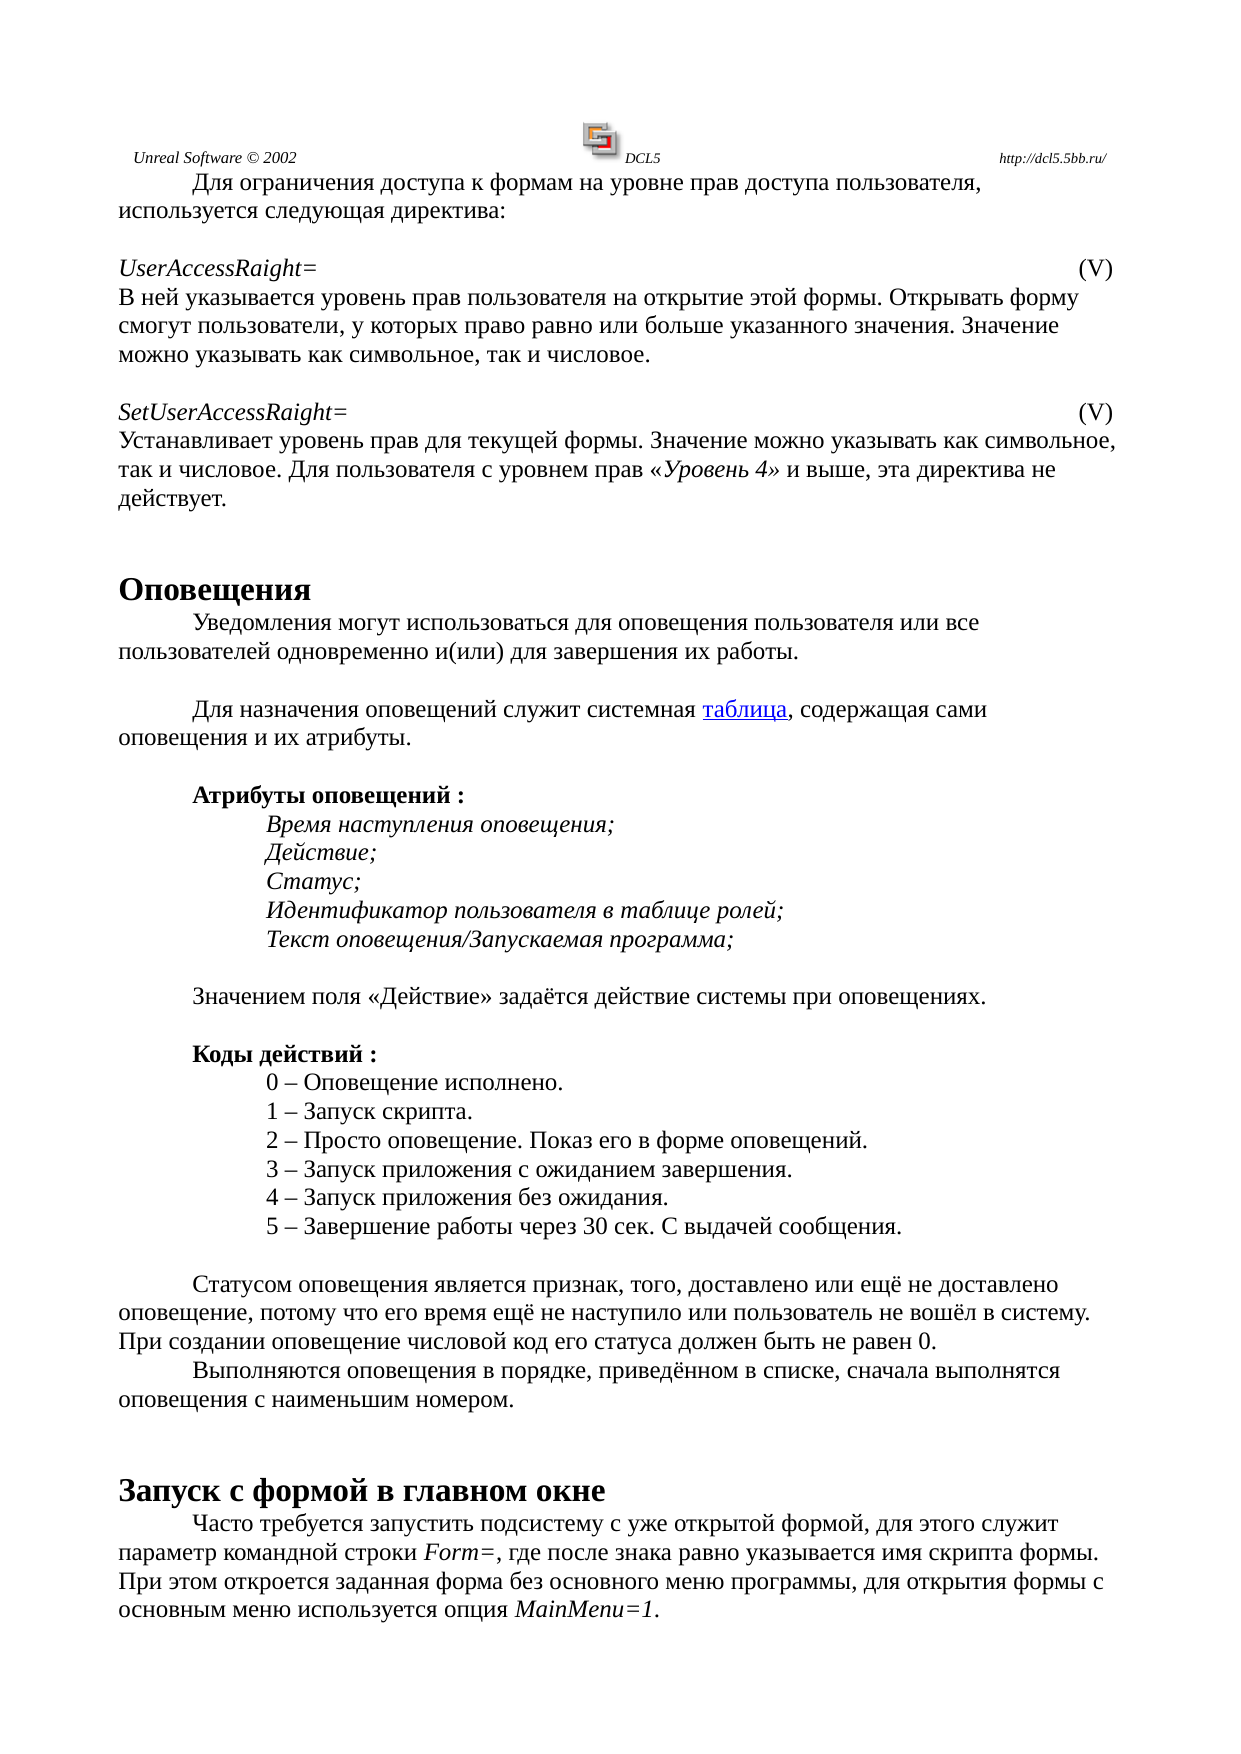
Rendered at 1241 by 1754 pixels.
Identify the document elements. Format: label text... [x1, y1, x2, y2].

text UserAccessRaight= (V) [118, 253, 1122, 282]
text Запуск с формой в главном окне [118, 1470, 1122, 1508]
text Для назначения оповещений служит системная таблица, содержащая сами оповещения и их атрибуты. [118, 694, 1122, 751]
text Время наступления оповещения; [118, 809, 1122, 837]
text Идентификатор пользователя в таблице ролей; [118, 895, 1122, 924]
text Атрибуты оповещений : [118, 780, 1122, 809]
text Уведомления могут использоваться для оповещения пользователя или все пользователей одновременно и(или) для завершения их работы. [118, 607, 1122, 665]
picture [579, 118, 625, 164]
text Значением поля «Действие» задаётся действие системы при оповещениях. [118, 981, 1122, 1010]
text 0 – Оповещение исполнено. [118, 1067, 1122, 1096]
text Для ограничения доступа к формам на уровне прав доступа пользователя, используется следующая директива: [118, 167, 1122, 224]
text В ней указывается уровень прав пользователя на открытие этой формы. Открывать форму смогут пользователи, у которых право равно или больше указанного значения. Значение можно указывать как символьное, так и числовое. [118, 282, 1122, 368]
text Статус; [118, 866, 1122, 895]
text 3 – Запуск приложения с ожиданием завершения. [118, 1154, 1122, 1182]
text Коды действий : [118, 1039, 1122, 1067]
text Часто требуется запустить подсистему с уже открытой формой, для этого служит параметр командной строки Form=, где после знака равно указывается имя скрипта формы. При этом откроется заданная форма без основного меню программы, для открытия формы с основным меню используется опция MainMenu=1. [118, 1508, 1122, 1623]
text 4 – Запуск приложения без ожидания. [118, 1182, 1122, 1211]
text 2 – Просто оповещение. Показ его в форме оповещений. [118, 1125, 1122, 1154]
text Оповещения [118, 569, 1122, 607]
text Устанавливает уровень прав для текущей формы. Значение можно указывать как символьное, так и числовое. Для пользователя с уровнем прав «Уровень 4» и выше, эта директива не действует. [118, 425, 1122, 512]
text 1 – Запуск скрипта. [118, 1096, 1122, 1125]
text SetUserAccessRaight= (V) [118, 397, 1122, 425]
text Действие; [118, 837, 1122, 866]
text Выполняются оповещения в порядке, приведённом в списке, сначала выполнятся оповещения с наименьшим номером. [118, 1355, 1122, 1412]
text Статусом оповещения является признак, того, доставлено или ещё не доставлено оповещение, потому что его время ещё не наступило или пользователь не вошёл в систему. При создании оповещение числовой код его статуса должен быть не равен 0. [118, 1269, 1122, 1355]
text 5 – Завершение работы через 30 сек. С выдачей сообщения. [118, 1211, 1122, 1240]
text Текст оповещения/Запускаемая программа; [118, 924, 1122, 952]
